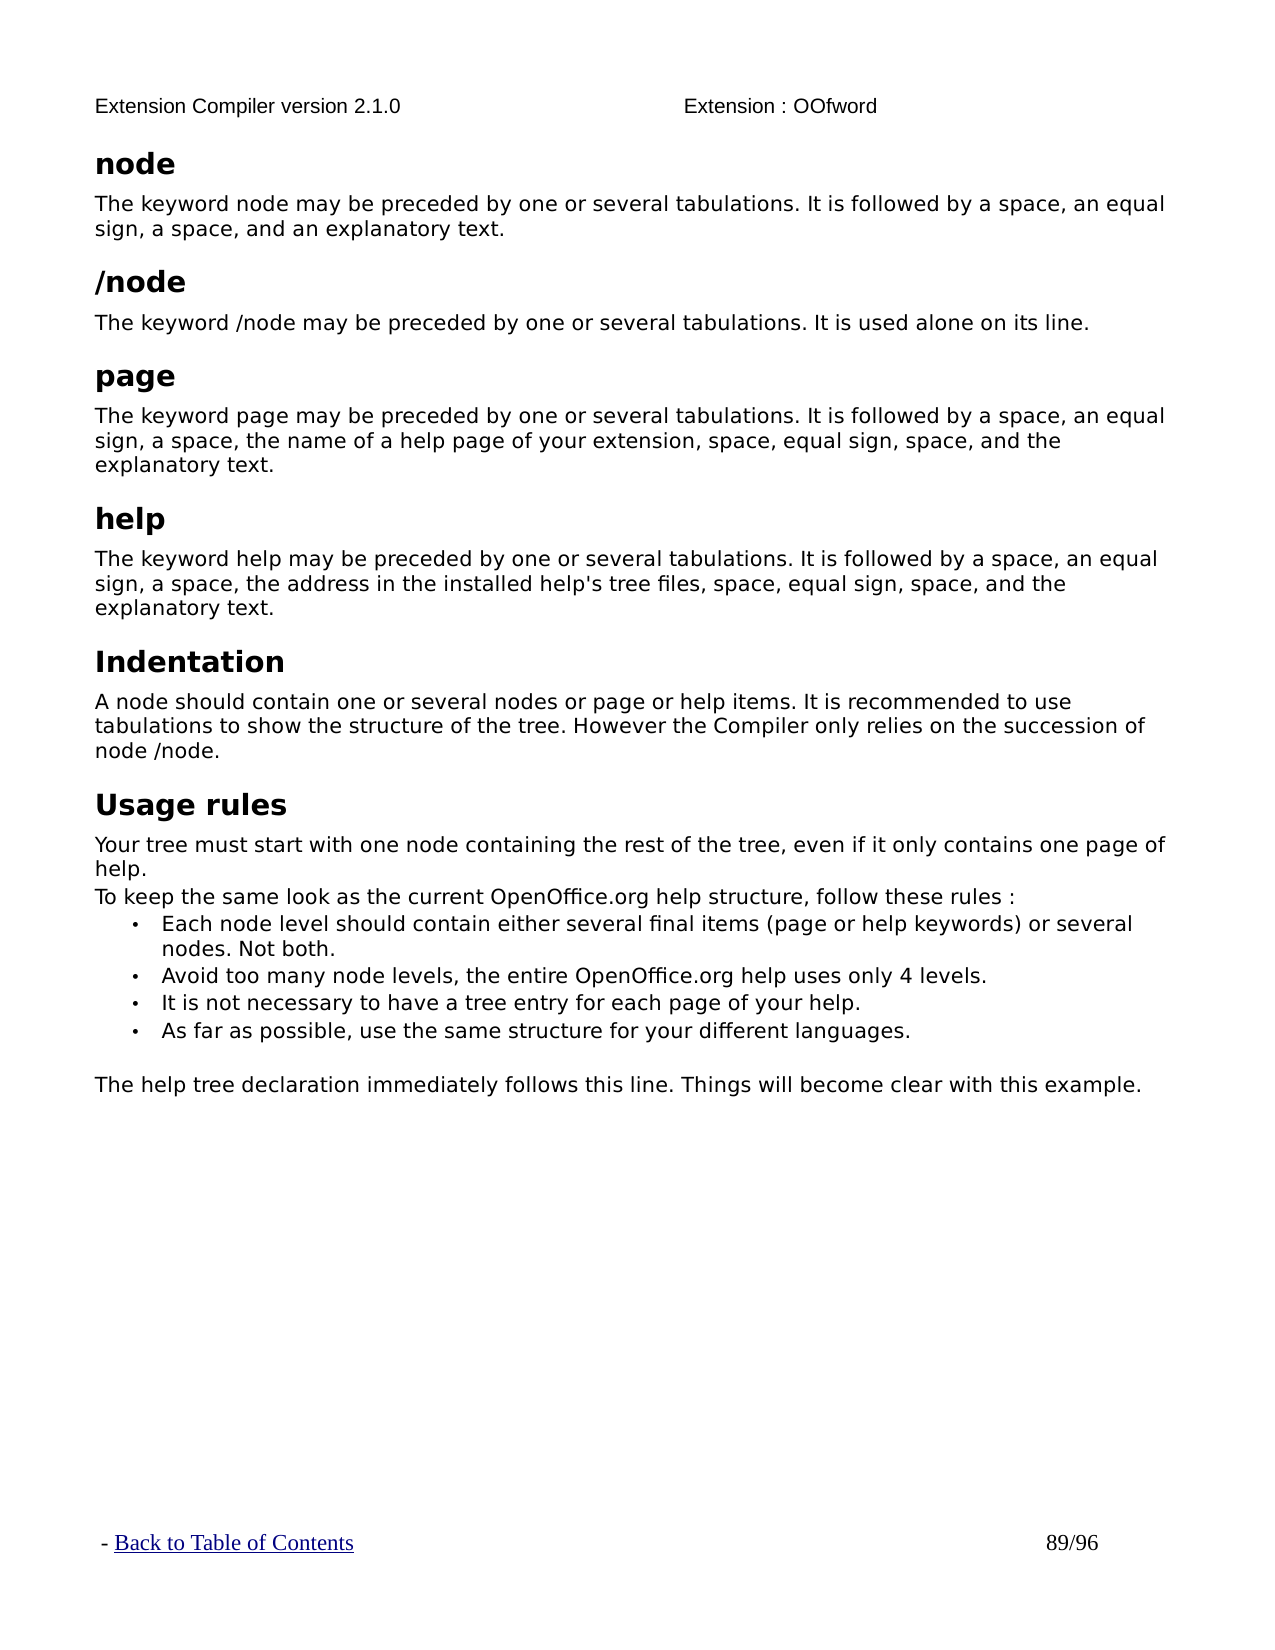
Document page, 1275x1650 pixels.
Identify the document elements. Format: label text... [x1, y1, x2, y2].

text Indentation [94, 645, 1181, 679]
text The keyword page may be preceded by one or several tabulations. It is followed by a space, an equal sign, a space, the name of a help page of your extension, space, equal sign, space, and the explanatory text. [94, 404, 1181, 478]
list Avoid too many node levels, the entire OpenOffice.org help uses only 4 levels. [132, 964, 1181, 988]
list As far as possible, use the same structure for your different languages. [132, 1019, 1181, 1043]
text The keyword node may be preceded by one or several tabulations. It is followed by a space, an equal sign, a space, and an explanatory text. [94, 192, 1181, 241]
list Each node level should contain either several final items (page or help keywords) or several nodes. Not both. [132, 912, 1181, 961]
text help [94, 502, 1181, 536]
text node [94, 147, 1181, 181]
text The keyword /node may be preceded by one or several tabulations. It is used alone on its line. [94, 310, 1181, 335]
text page [94, 360, 1181, 394]
text Usage rules [94, 788, 1181, 822]
text /node [94, 266, 1181, 300]
text Your tree must start with one node containing the rest of the tree, even if it only contains one page of help. [94, 833, 1181, 882]
text A node should contain one or several nodes or page or help items. It is recommended to use tabulations to show the structure of the tree. However the Compiler only relies on the succession of node /node. [94, 690, 1181, 763]
text The help tree declaration immediately follows this line. Things will become clear with this example. [94, 1073, 1181, 1098]
text To keep the same look as the current OpenOffice.org help structure, follow these rules : [94, 884, 1181, 909]
list It is not necessary to have a tree entry for each page of your help. [132, 991, 1181, 1016]
text The keyword help may be preceded by one or several tabulations. It is followed by a space, an equal sign, a space, the address in the installed help's tree files, space, equal sign, space, and the explanatory text. [94, 547, 1181, 621]
